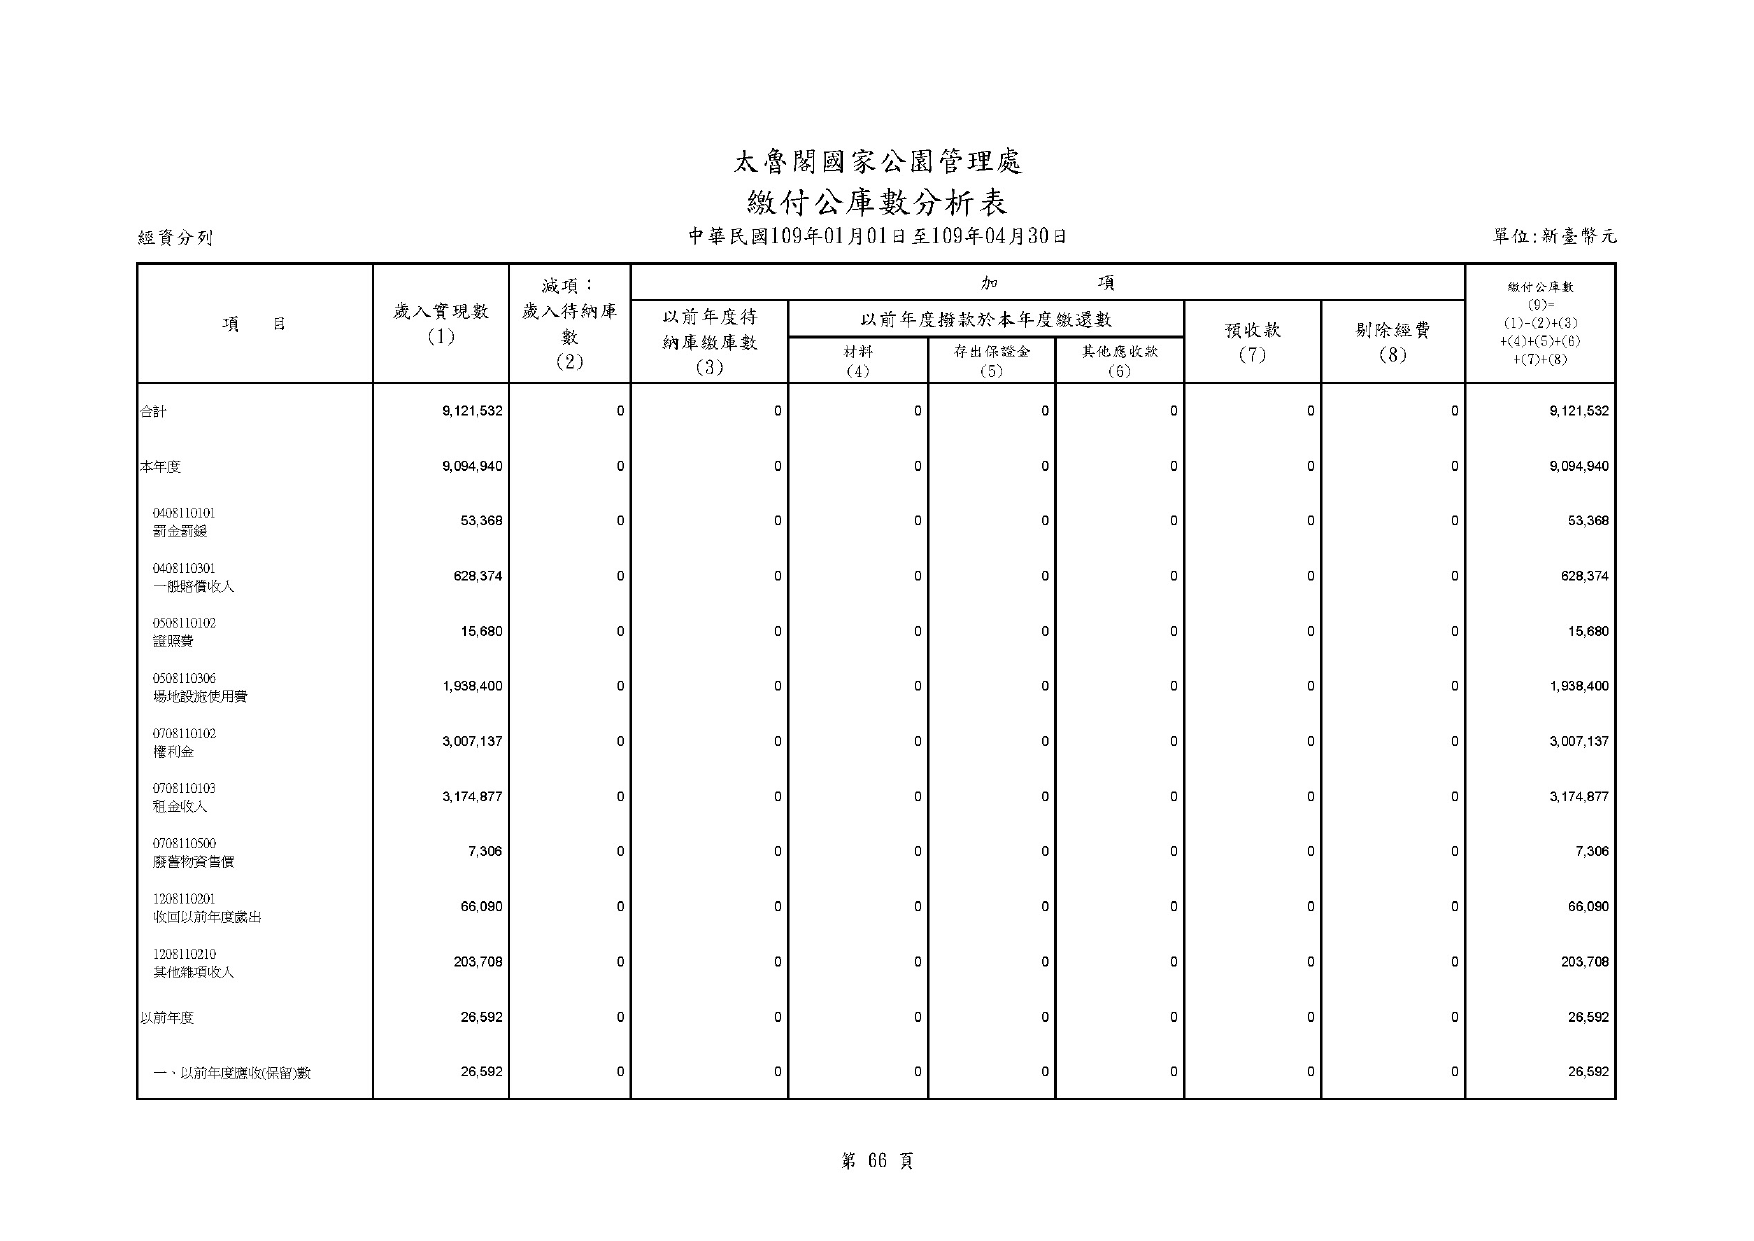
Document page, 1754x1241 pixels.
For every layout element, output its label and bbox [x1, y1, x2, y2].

picture [59, 59, 1695, 1216]
